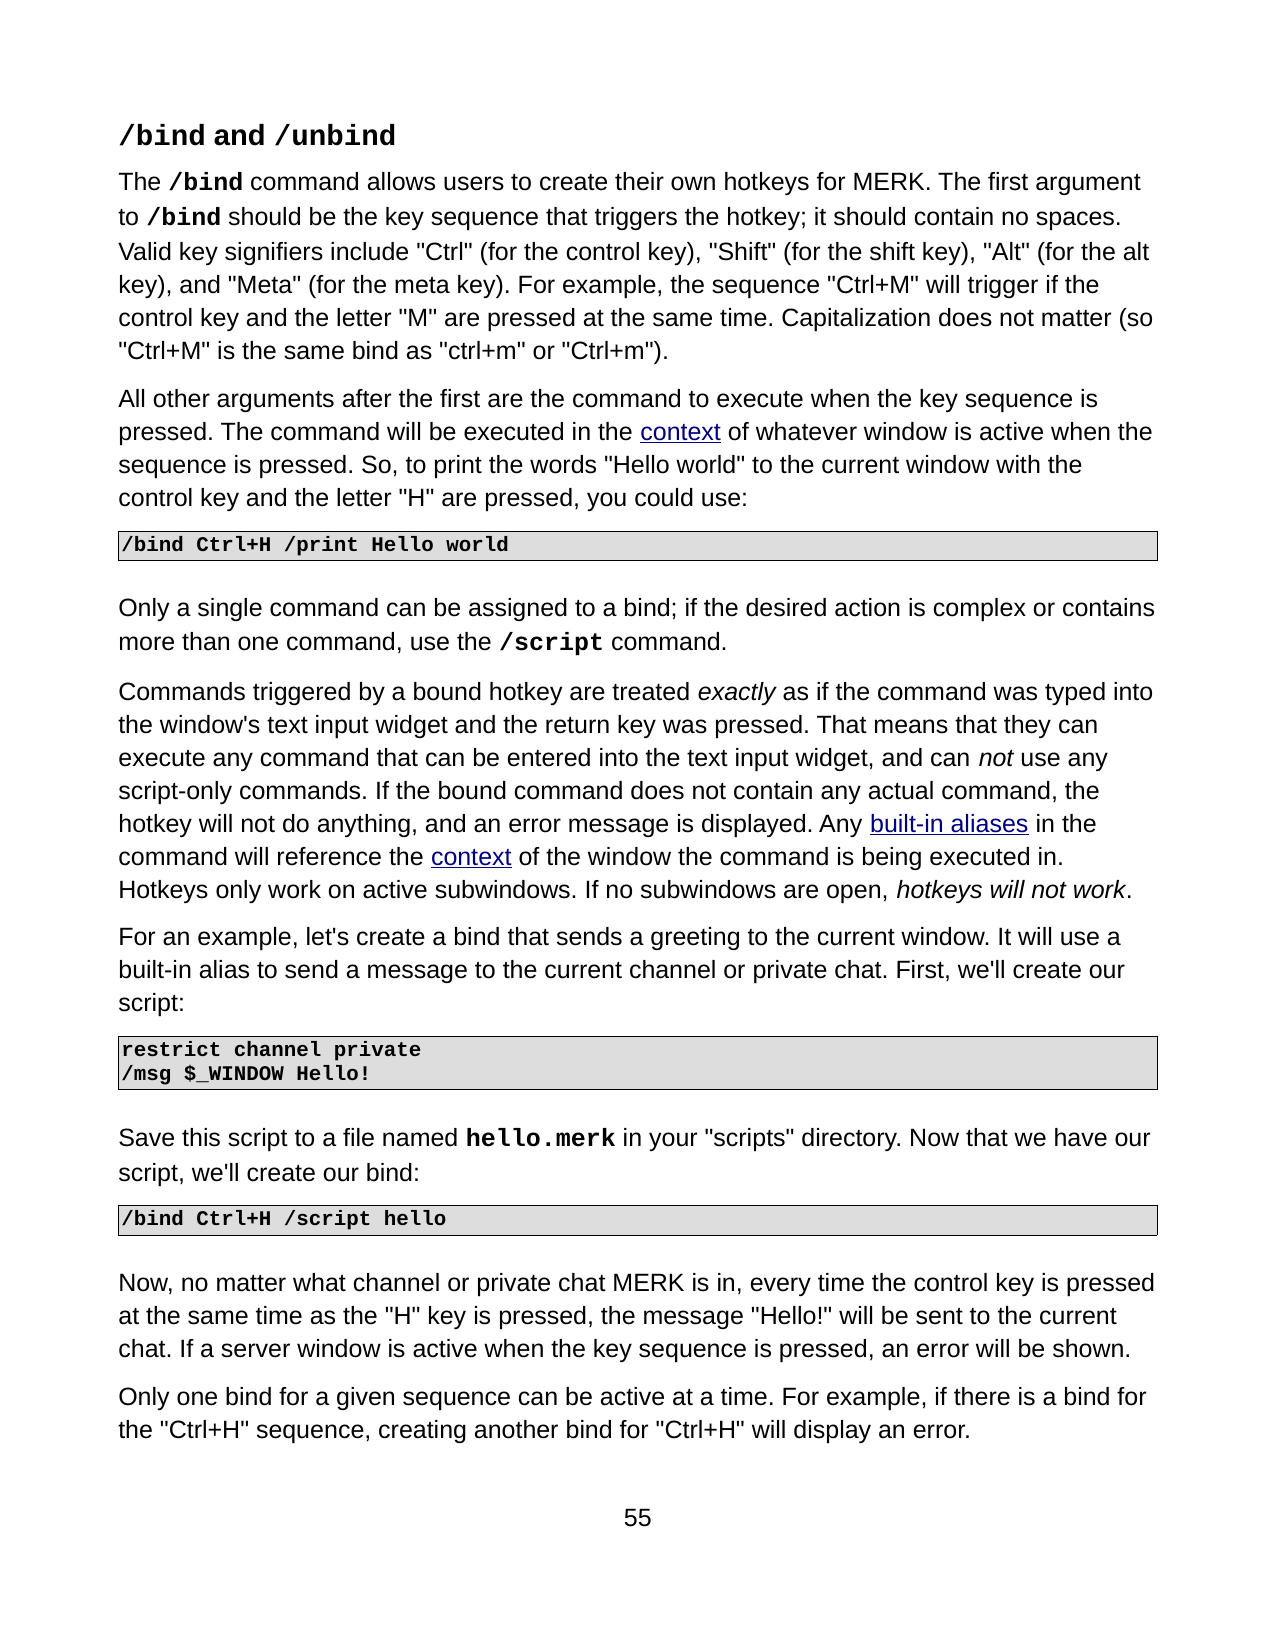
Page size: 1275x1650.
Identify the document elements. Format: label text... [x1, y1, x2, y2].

table_header restrict channel private /msg $_WINDOW Hello! [119, 1037, 1157, 1089]
text The /bind command allows users to create their own hotkeys for MERK. The first argument to /bind should be the key sequence that triggers the hotkey; it should contain no spaces. Valid key signifiers include "Ctrl" (for the control key), "Shift" (for the shift key), "Alt" (for the alt key), and "Meta" (for the meta key). For example, the sequence "Ctrl+M" will trigger if the control key and the letter "M" are pressed at the same time. Capitalization does not matter (so "Ctrl+M" is the same bind as "ctrl+m" or "Ctrl+m"). [118, 167, 1157, 365]
text All other arguments after the first are the command to execute when the key sequence is pressed. The command will be executed in the context of whatever window is active when the sequence is pressed. So, to print the words "Hello world" to the current window with the control key and the letter "H" are pressed, you could use: [118, 384, 1157, 512]
text Now, no matter what channel or private chat MERK is in, every time the control key is pressed at the same time as the "H" key is pressed, the message "Hello!" will be sent to the current chat. If a server window is active when the key sequence is pressed, an error will be shown. [118, 1236, 1157, 1363]
text Save this script to a file named hello.merk in your "scripts" directory. Now that we have our script, we'll create our bind: [118, 1090, 1157, 1186]
text For an example, let's create a bind that sends a greeting to the current window. It will use a built-in alias to send a message to the current channel or private chat. First, we'll create our script: [118, 922, 1157, 1017]
table_header /bind Ctrl+H /script hello [119, 1206, 1157, 1235]
text Only one bind for a given sequence can be active at a time. For example, if there is a bind for the "Ctrl+H" sequence, creating another bind for "Ctrl+H" will display an error. [118, 1382, 1157, 1444]
text Commands triggered by a bound hotkey are treated exactly as if the command was typed into the window's text input widget and the return key was pressed. That means that they can execute any command that can be entered into the text input widget, and can not use any script-only commands. If the bound command does not contain any actual command, the hotkey will not do anything, and an error message is displayed. Any built-in aliases in the command will reference the context of the window the command is being executed in. Hotkeys only work on active subwindows. If no subwindows are open, hotkeys will not work. [118, 677, 1157, 903]
subtitle /bind and /unbind [118, 118, 1157, 154]
text Only a single command can be assigned to a bind; if the desired action is complex or contains more than one command, use the /script command. [118, 561, 1157, 657]
table_header /bind Ctrl+H /print Hello world [119, 532, 1157, 560]
